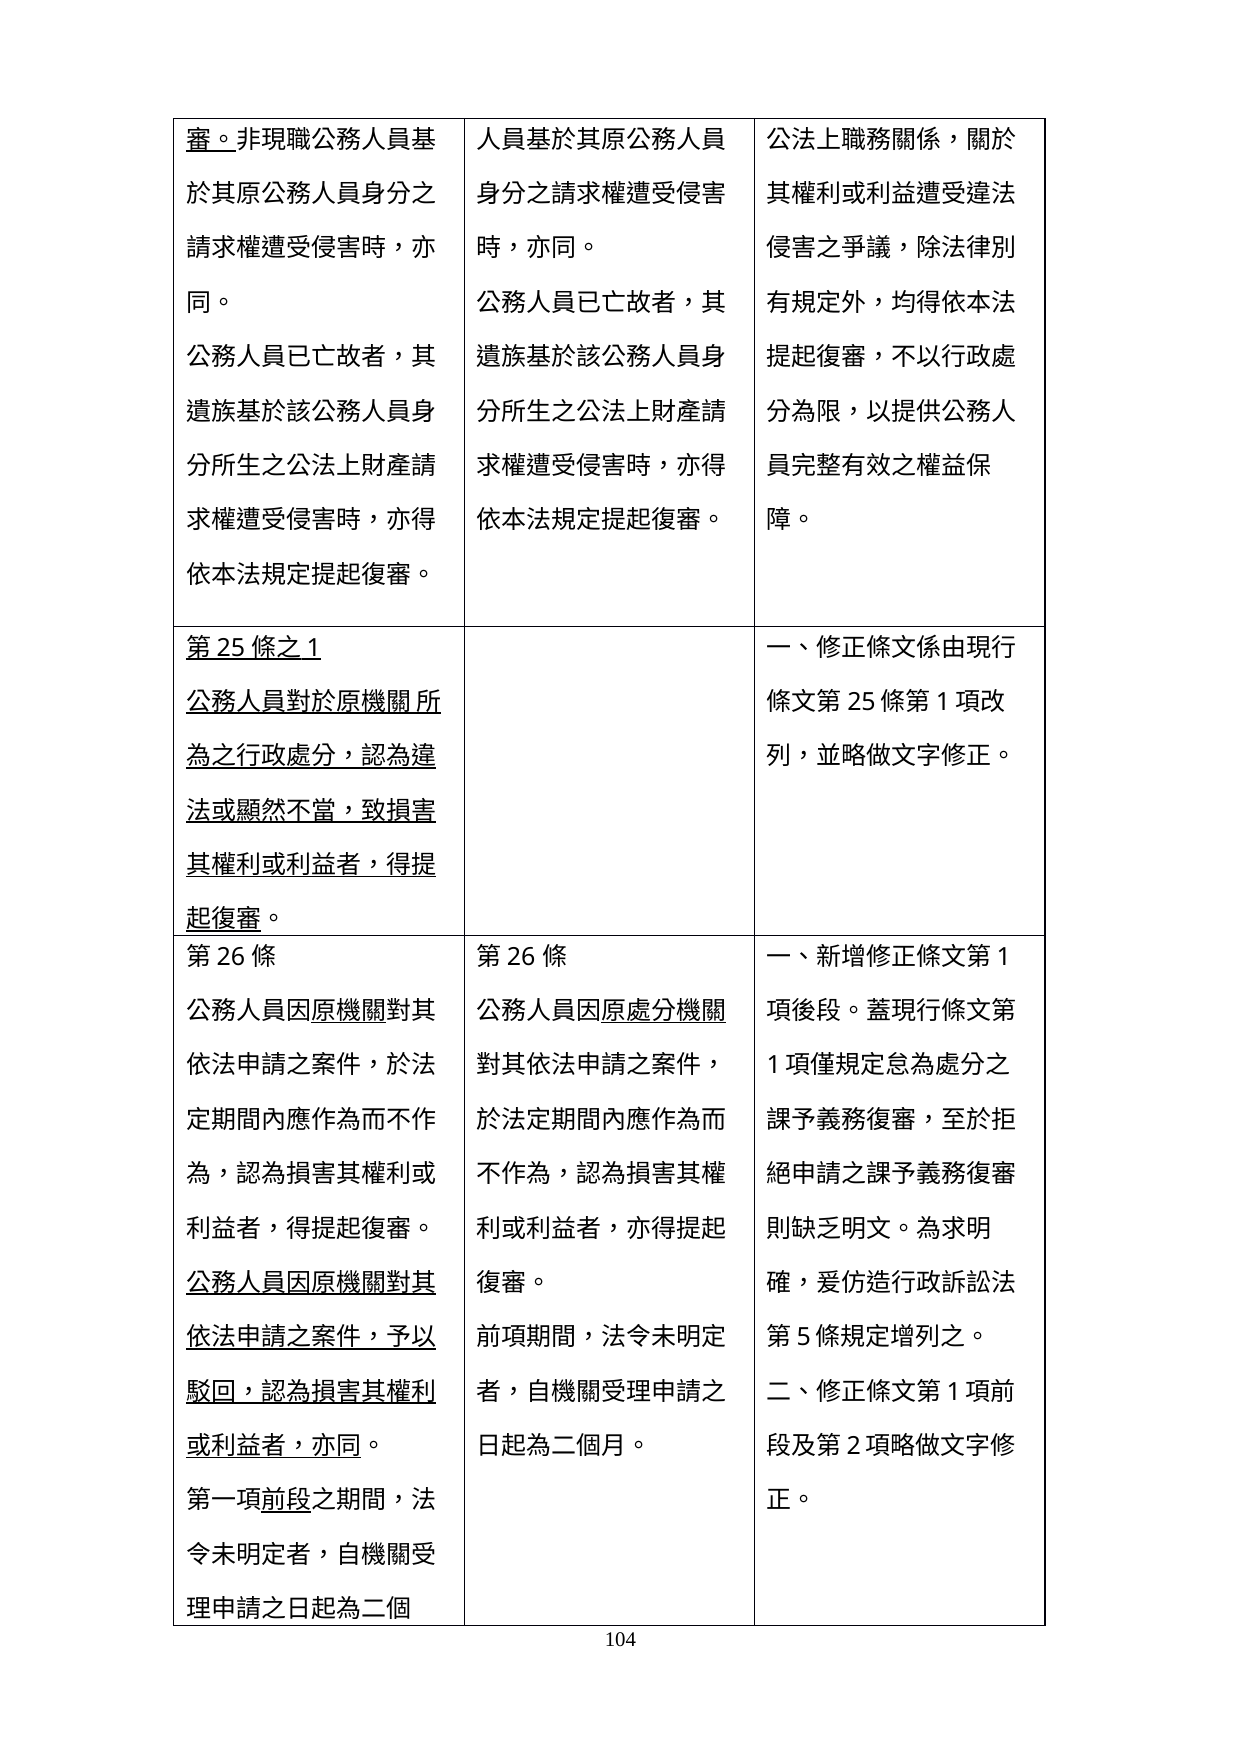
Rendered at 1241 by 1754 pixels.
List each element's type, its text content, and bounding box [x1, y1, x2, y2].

table_cell 第 26 條 公務人員因原機關對其依法申請之案件，於法定期間內應作為而不作為，認為損害其權利或利益者，得提起復審。公務人員因原機關對其依法申請之案件，予以駁回，認為損害其權利或利益者，亦同。 第一項前段之期間，法令未明定者，自機關受理申請之日起為二個 [174, 936, 464, 1625]
table_cell 一、新增修正條文第1項後段。蓋現行條文第1項僅規定怠為處分之課予義務復審，至於拒絕申請之課予義務復審則缺乏明文。為求明確，爰仿造行政訴訟法第5條規定增列之。 二、修正條文第1項前段及第2項略做文字修正。 [755, 936, 1044, 1625]
table_cell 人員基於其原公務人員身分之請求權遭受侵害時，亦同。 公務人員已亡故者，其遺族基於該公務人員身分所生之公法上財產請求權遭受侵害時，亦得依本法規定提起復審。 [465, 119, 754, 626]
table_cell 審。非現職公務人員基於其原公務人員身分之請求權遭受侵害時，亦同。 公務人員已亡故者，其遺族基於該公務人員身分所生之公法上財產請求權遭受侵害時，亦得依本法規定提起復審。 [174, 119, 464, 626]
table_cell [465, 627, 754, 935]
table_cell 一、修正條文係由現行條文第 25條第1項改列，並略做文字修正。 [755, 627, 1044, 935]
table_cell 第 26 條 公務人員因原處分機關對其依法申請之案件，於法定期間內應作為而不作為，認為損害其權利或利益者，亦得提起復審。 前項期間，法令未明定者，自機關受理申請之日起為二個月。 [465, 936, 754, 1625]
table_cell 第 25 條之1 公務人員對於原機關 所為之行政處分，認為違法或顯然不當，致損害其權利或利益者，得提起復審。 [174, 627, 464, 935]
table_cell 公法上職務關係，關於其權利或利益遭受違法侵害之爭議，除法律別有規定外，均得依本法提起復審，不以行政處分為限，以提供公務人員完整有效之權益保障。 [755, 119, 1044, 626]
